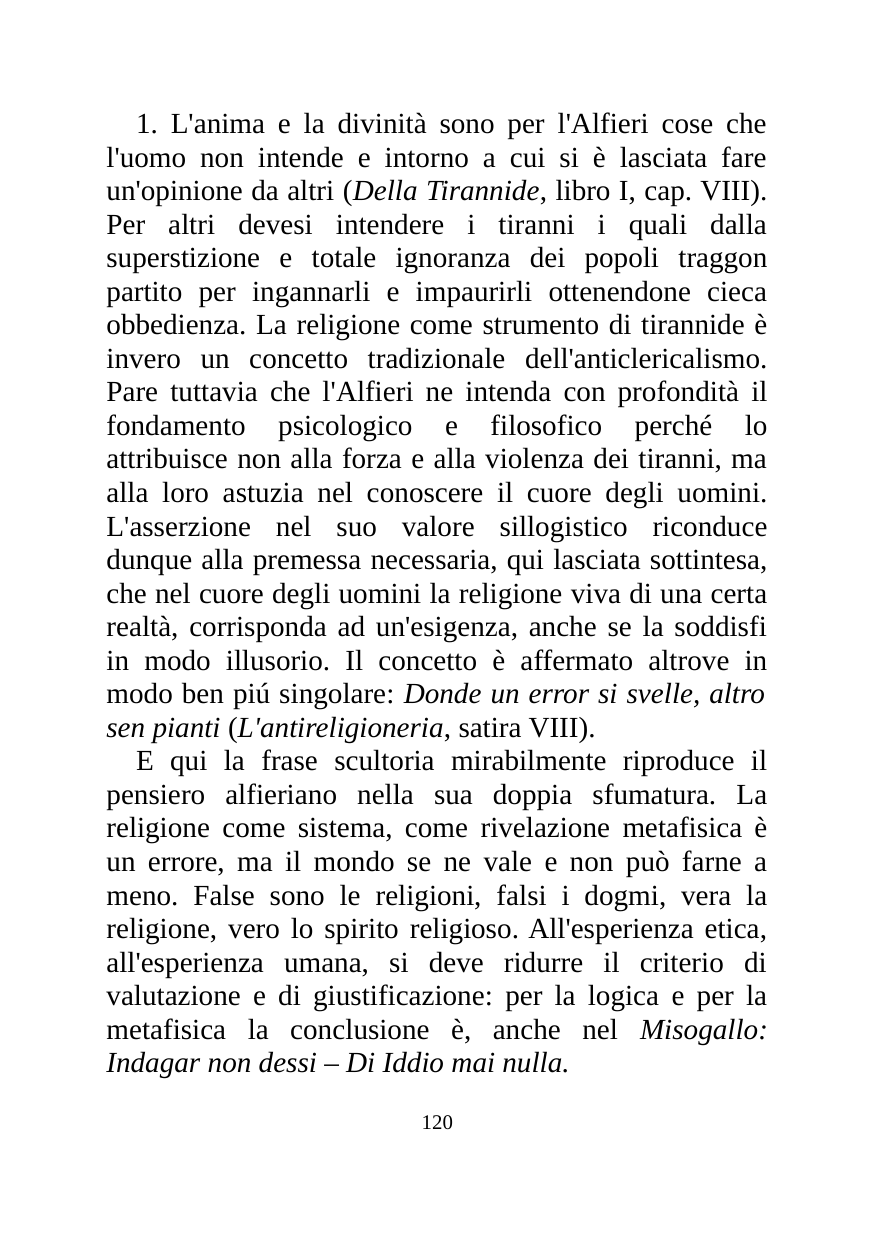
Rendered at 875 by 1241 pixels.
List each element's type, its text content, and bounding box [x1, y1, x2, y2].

text 1. L'anima e la divinità sono per l'Alfieri cose che l'uomo non intende e intorno a cui si è lasciata fare un'opinione da altri (Della Tirannide, libro I, cap. VIII). Per altri devesi intendere i tiranni i quali dalla superstizione e totale ignoranza dei popoli traggon partito per ingannarli e impaurirli ottenendone cieca obbedienza. La religione come strumento di tirannide è invero un concetto tradizionale dell'anticlericalismo. Pare tuttavia che l'Alfieri ne intenda con profondità il fondamento psicologico e filosofico perché lo attribuisce non alla forza e alla violenza dei tiranni, ma alla loro astuzia nel conoscere il cuore degli uomini. L'asserzione nel suo valore sillogistico riconduce dunque alla premessa necessaria, qui lasciata sottintesa, che nel cuore degli uomini la religione viva di una certa realtà, corrisponda ad un'esigenza, anche se la soddisfi in modo illusorio. Il concetto è affermato altrove in modo ben piú singolare: Donde un error si svelle, altro sen pianti (L'antireligioneria, satira VIII). [106, 106, 768, 743]
text E qui la frase scultoria mirabilmente riproduce il pensiero alfieriano nella sua doppia sfumatura. La religione come sistema, come rivelazione metafisica è un errore, ma il mondo se ne vale e non può farne a meno. False sono le religioni, falsi i dogmi, vera la religione, vero lo spirito religioso. All'esperienza etica, all'esperienza umana, si deve ridurre il criterio di valutazione e di giustificazione: per la logica e per la metafisica la conclusione è, anche nel Misogallo: Indagar non dessi – Di Iddio mai nulla. [106, 743, 768, 1079]
